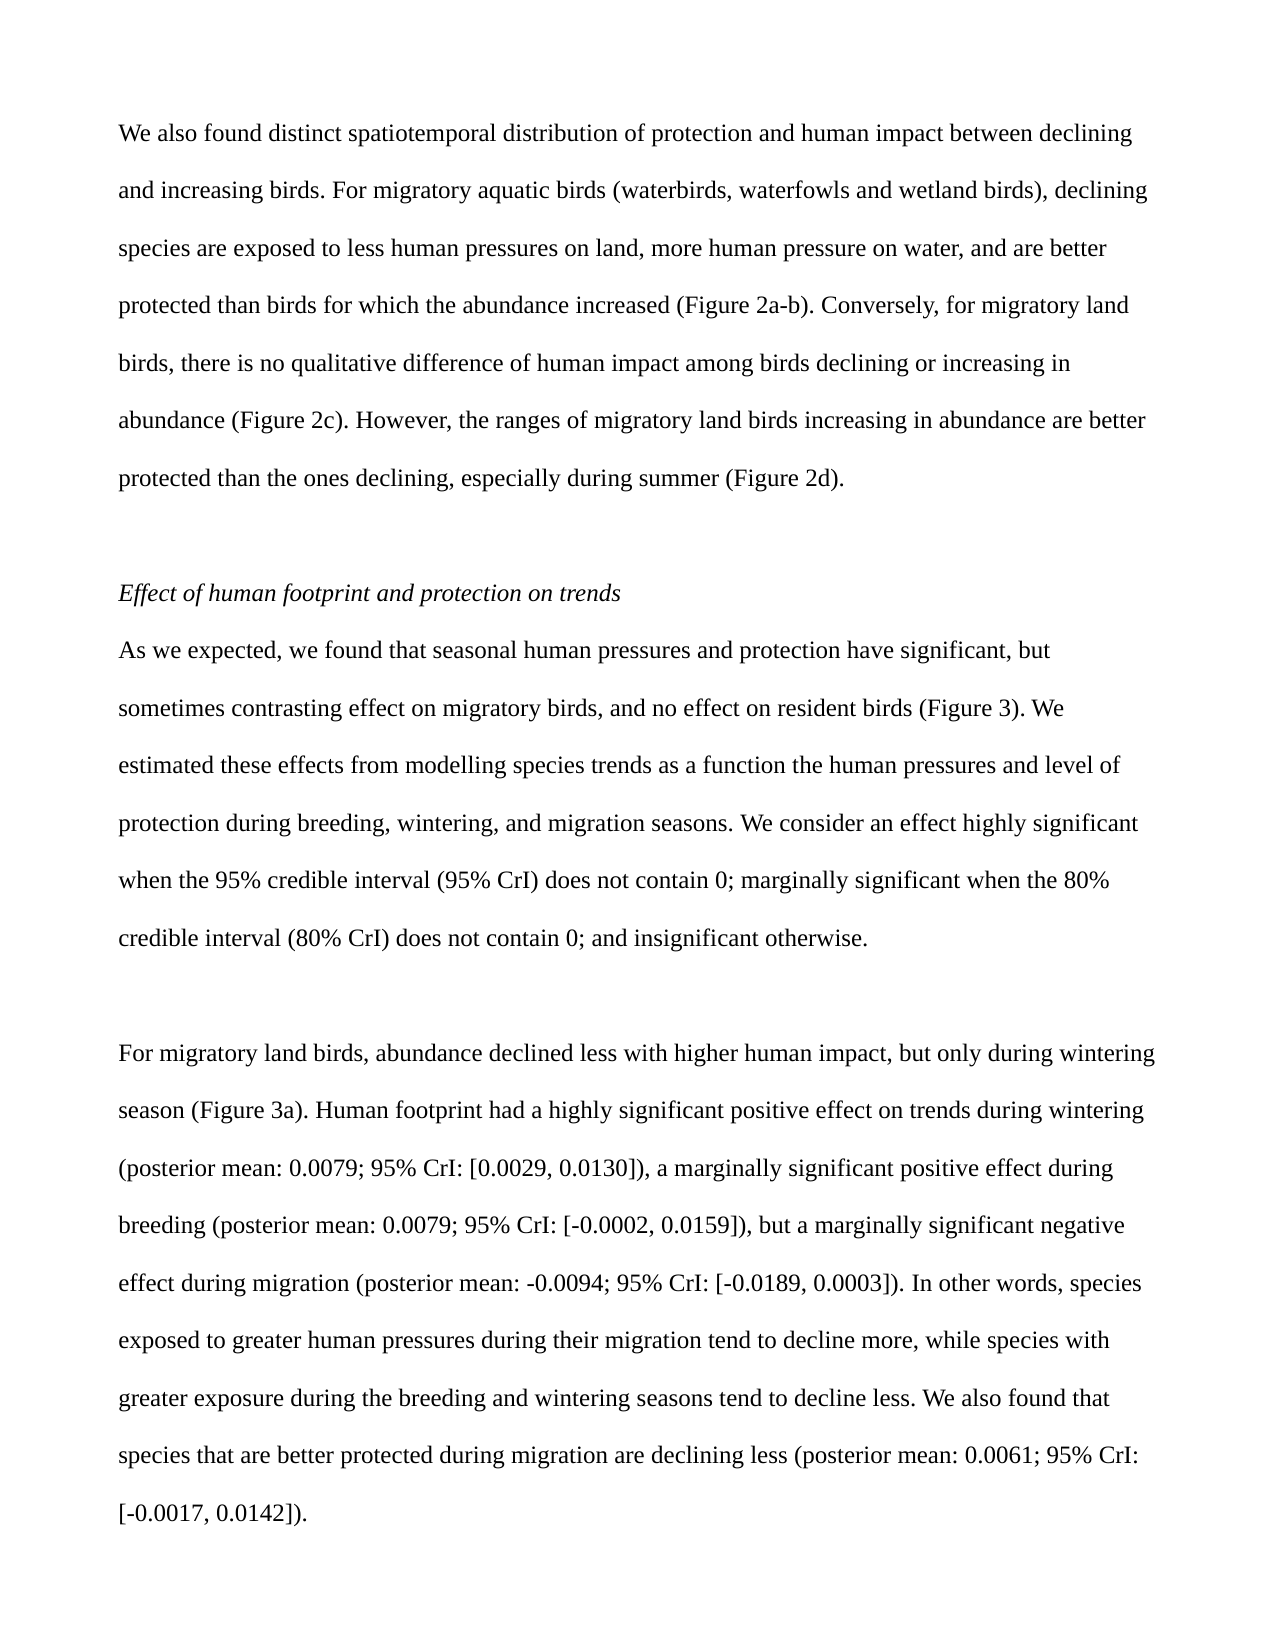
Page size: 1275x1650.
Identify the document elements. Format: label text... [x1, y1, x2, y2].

text We also found distinct spatiotemporal distribution of protection and human impact between declining and increasing birds. For migratory aquatic birds (waterbirds, waterfowls and wetland birds), declining species are exposed to less human pressures on land, more human pressure on water, and are better protected than birds for which the abundance increased (Figure 2a-b). Conversely, for migratory land birds, there is no qualitative difference of human impact among birds declining or increasing in abundance (Figure 2c). However, the ranges of migratory land birds increasing in abundance are better protected than the ones declining, especially during summer (Figure 2d). [118, 118, 1157, 492]
text As we expected, we found that seasonal human pressures and protection have significant, but sometimes contrasting effect on migratory birds, and no effect on resident birds (Figure 3). We estimated these effects from modelling species trends as a function the human pressures and level of protection during breeding, wintering, and migration seasons. We consider an effect highly significant when the 95% credible interval (95% CrI) does not contain 0; marginally significant when the 80% credible interval (80% CrI) does not contain 0; and insignificant otherwise. [118, 636, 1157, 952]
text Effect of human footprint and protection on trends [118, 578, 1157, 607]
text For migratory land birds, abundance declined less with higher human impact, but only during wintering season (Figure 3a). Human footprint had a highly significant positive effect on trends during wintering (posterior mean: 0.0079; 95% CrI: [0.0029, 0.0130]), a marginally significant positive effect during breeding (posterior mean: 0.0079; 95% CrI: [-0.0002, 0.0159]), but a marginally significant negative effect during migration (posterior mean: -0.0094; 95% CrI: [-0.0189, 0.0003]). In other words, species exposed to greater human pressures during their migration tend to decline more, while species with greater exposure during the breeding and wintering seasons tend to decline less. We also found that species that are better protected during migration are declining less (posterior mean: 0.0061; 95% CrI: [-0.0017, 0.0142]). [118, 1038, 1157, 1527]
